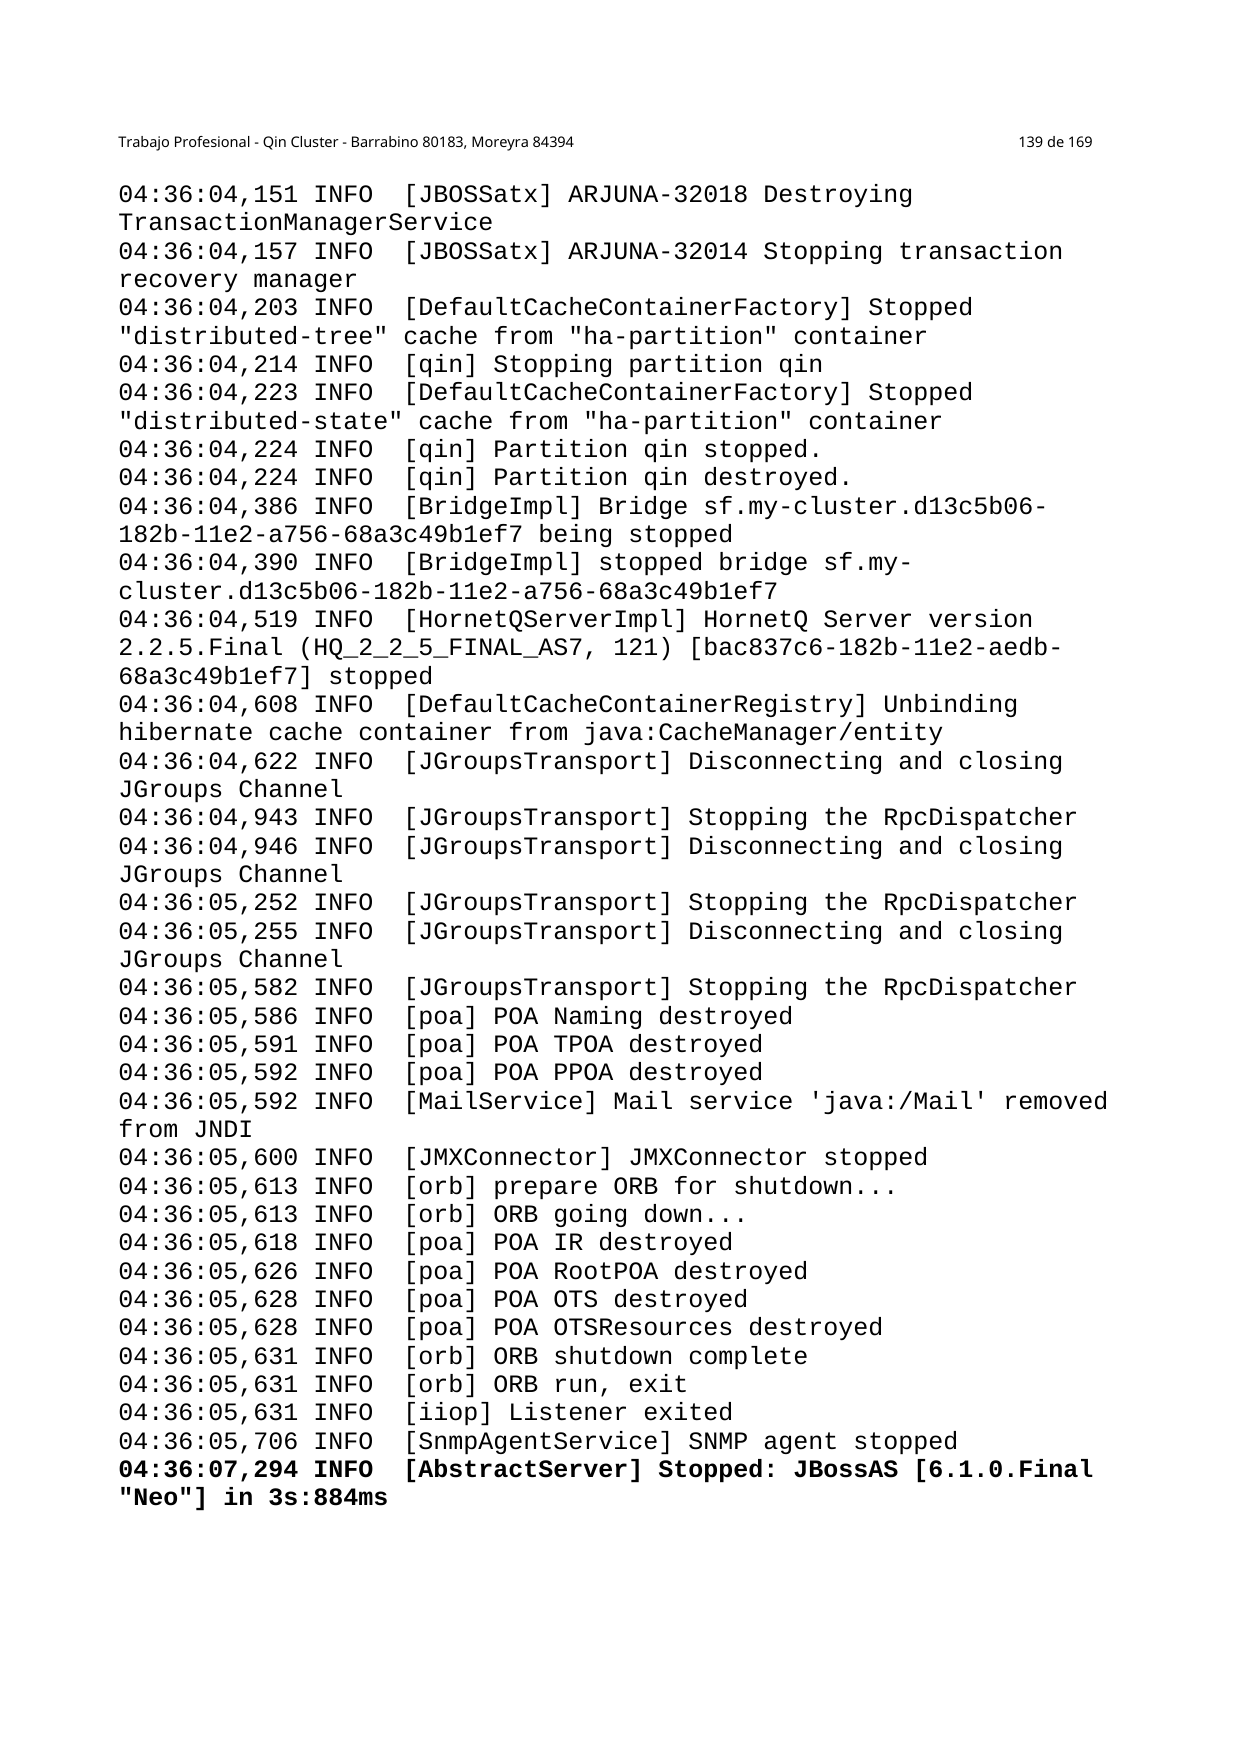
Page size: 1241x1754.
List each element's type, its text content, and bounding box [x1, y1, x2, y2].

text 04:36:05,706 INFO [SnmpAgentService] SNMP agent stopped [118, 1428, 1122, 1457]
text 04:36:05,582 INFO [JGroupsTransport] Stopping the RpcDispatcher [118, 975, 1122, 1003]
text 04:36:05,631 INFO [orb] ORB run, exit [118, 1372, 1122, 1400]
text 04:36:05,255 INFO [JGroupsTransport] Disconnecting and closing JGroups Channel [118, 918, 1122, 975]
text 04:36:04,519 INFO [HornetQServerImpl] HornetQ Server version 2.2.5.Final (HQ_2_2_5_FINAL_AS7, 121) [bac837c6-182b-11e2-aedb-68a3c49b1ef7] stopped [118, 607, 1122, 692]
text 04:36:05,628 INFO [poa] POA OTSResources destroyed [118, 1315, 1122, 1343]
text 04:36:04,622 INFO [JGroupsTransport] Disconnecting and closing JGroups Channel [118, 748, 1122, 805]
text 04:36:04,151 INFO [JBOSSatx] ARJUNA-32018 Destroying TransactionManagerService [118, 182, 1122, 238]
text 04:36:04,224 INFO [qin] Partition qin stopped. [118, 437, 1122, 465]
text 04:36:04,203 INFO [DefaultCacheContainerFactory] Stopped "distributed-tree" cache from "ha-partition" container [118, 295, 1122, 352]
text 04:36:04,943 INFO [JGroupsTransport] Stopping the RpcDispatcher [118, 805, 1122, 833]
text 04:36:04,608 INFO [DefaultCacheContainerRegistry] Unbinding hibernate cache container from java:CacheManager/entity [118, 692, 1122, 748]
text 04:36:05,592 INFO [MailService] Mail service 'java:/Mail' removed from JNDI [118, 1088, 1122, 1145]
text 04:36:04,386 INFO [BridgeImpl] Bridge sf.my-cluster.d13c5b06-182b-11e2-a756-68a3c49b1ef7 being stopped [118, 493, 1122, 550]
text 04:36:05,631 INFO [orb] ORB shutdown complete [118, 1343, 1122, 1372]
text 04:36:05,626 INFO [poa] POA RootPOA destroyed [118, 1258, 1122, 1287]
text 04:36:04,946 INFO [JGroupsTransport] Disconnecting and closing JGroups Channel [118, 833, 1122, 890]
text 04:36:05,613 INFO [orb] ORB going down... [118, 1202, 1122, 1230]
text 04:36:05,586 INFO [poa] POA Naming destroyed [118, 1003, 1122, 1032]
text 04:36:05,591 INFO [poa] POA TPOA destroyed [118, 1032, 1122, 1060]
text 04:36:04,224 INFO [qin] Partition qin destroyed. [118, 465, 1122, 493]
text 04:36:04,157 INFO [JBOSSatx] ARJUNA-32014 Stopping transaction recovery manager [118, 238, 1122, 295]
text 04:36:05,592 INFO [poa] POA PPOA destroyed [118, 1060, 1122, 1088]
text 04:36:04,214 INFO [qin] Stopping partition qin [118, 352, 1122, 380]
text 04:36:04,223 INFO [DefaultCacheContainerFactory] Stopped "distributed-state" cache from "ha-partition" container [118, 380, 1122, 437]
text 04:36:05,618 INFO [poa] POA IR destroyed [118, 1230, 1122, 1258]
text 04:36:05,600 INFO [JMXConnector] JMXConnector stopped [118, 1145, 1122, 1173]
text 04:36:07,294 INFO [AbstractServer] Stopped: JBossAS [6.1.0.Final "Neo"] in 3s:884ms [118, 1457, 1122, 1513]
text 04:36:04,390 INFO [BridgeImpl] stopped bridge sf.my-cluster.d13c5b06-182b-11e2-a756-68a3c49b1ef7 [118, 550, 1122, 607]
text 04:36:05,631 INFO [iiop] Listener exited [118, 1400, 1122, 1428]
text 04:36:05,613 INFO [orb] prepare ORB for shutdown... [118, 1173, 1122, 1202]
text 04:36:05,252 INFO [JGroupsTransport] Stopping the RpcDispatcher [118, 890, 1122, 918]
text 04:36:05,628 INFO [poa] POA OTS destroyed [118, 1287, 1122, 1315]
